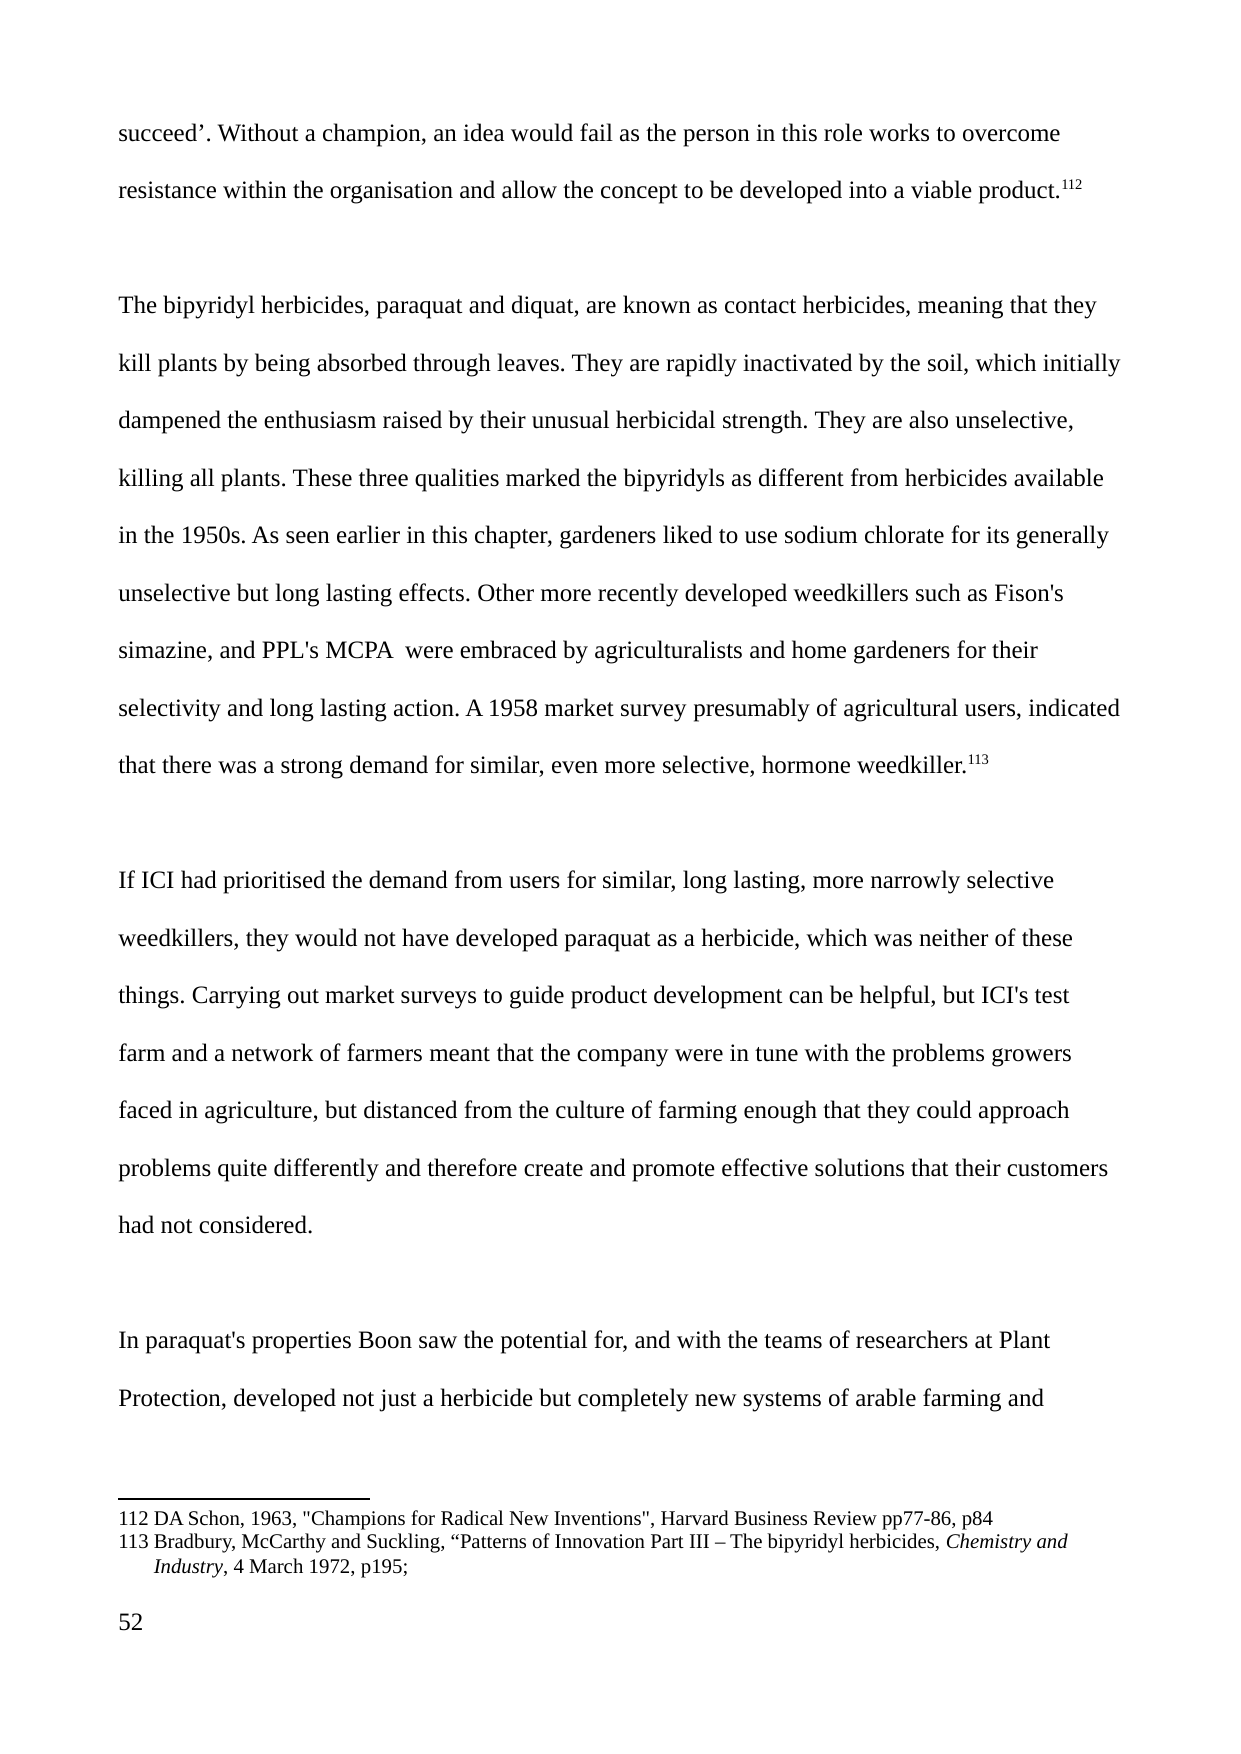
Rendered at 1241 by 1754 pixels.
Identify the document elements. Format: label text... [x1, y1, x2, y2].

text In paraquat's properties Boon saw the potential for, and with the teams of researchers at Plant Protection, developed not just a herbicide but completely new systems of arable farming and [118, 1326, 1122, 1412]
text succeed’. Without a champion, an idea would fail as the person in this role works to overcome resistance within the organisation and allow the concept to be developed into a viable product. [118, 118, 1122, 204]
text DA Schon, 1963, "Champions for Radical New Inventions", Harvard Business Review pp77-86, p84 [118, 1505, 1122, 1529]
text If ICI had prioritised the demand from users for similar, long lasting, more narrowly selective weedkillers, they would not have developed paraquat as a herbicide, which was neither of these things. Carrying out market surveys to guide product development can be helpful, but ICI's test farm and a network of farmers meant that the company were in tune with the problems growers faced in agriculture, but distanced from the culture of farming enough that they could approach problems quite differently and therefore create and promote effective solutions that their customers had not considered. [118, 866, 1122, 1239]
text The bipyridyl herbicides, paraquat and diquat, are known as contact herbicides, meaning that they kill plants by being absorbed through leaves. They are rapidly inactivated by the soil, which initially dampened the enthusiasm raised by their unusual herbicidal strength. They are also unselective, killing all plants. These three qualities marked the bipyridyls as different from herbicides available in the 1950s. As seen earlier in this chapter, gardeners liked to use sodium chlorate for its generally unselective but long lasting effects. Other more recently developed weedkillers such as Fison's simazine, and PPL's MCPA were embraced by agriculturalists and home gardeners for their selectivity and long lasting action. A 1958 market survey presumably of agricultural users, indicated that there was a strong demand for similar, even more selective, hormone weedkiller. [118, 291, 1122, 779]
text Bradbury, McCarthy and Suckling, “Patterns of Innovation Part III – The bipyridyl herbicides, Chemistry and Industry, 4 March 1972, p195; [118, 1529, 1122, 1578]
